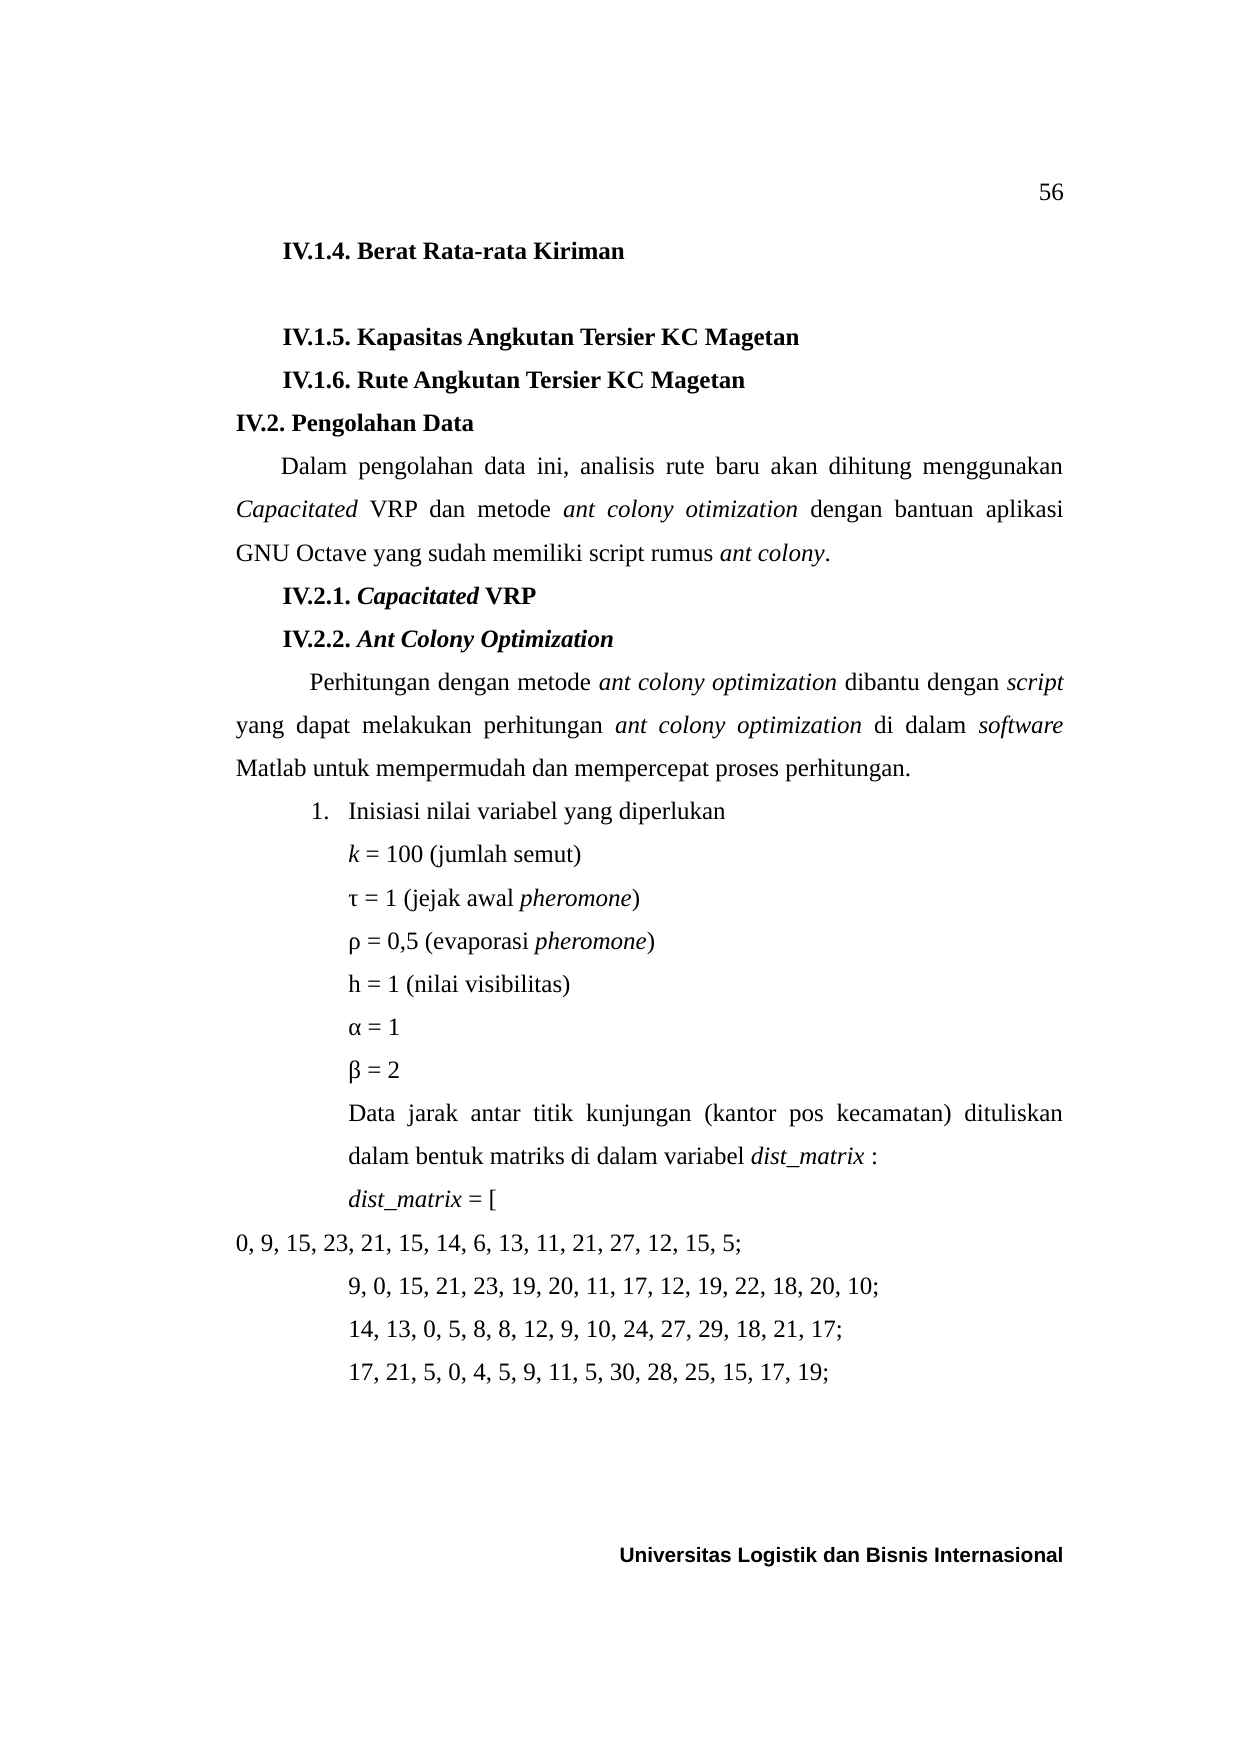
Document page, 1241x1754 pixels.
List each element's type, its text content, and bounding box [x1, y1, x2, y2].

list Inisiasi nilai variabel yang diperlukan [311, 796, 1063, 825]
subtitle pengolahan data [236, 408, 1063, 437]
list β = 2 [311, 1055, 1063, 1084]
subtitle Kapasitas angkutan tersier KC Magetan [282, 322, 1063, 351]
list Data jarak antar titik kunjungan (kantor pos kecamatan) dituliskan dalam bentuk matriks di dalam variabel dist_matrix : [311, 1098, 1063, 1170]
list k = 100 (jumlah semut) [311, 839, 1063, 868]
list τ = 1 (jejak awal pheromone) [311, 883, 1063, 911]
list h = 1 (nilai visibilitas) [311, 969, 1063, 998]
subtitle Ant Colony Optimization [282, 624, 1063, 653]
subtitle Rute angkutan tersier KC Magetan [282, 365, 1063, 394]
list 14, 13, 0, 5, 8, 8, 12, 9, 10, 24, 27, 29, 18, 21, 17; [311, 1314, 1063, 1343]
subtitle Capacitated VRP [282, 581, 1063, 609]
text Dalam pengolahan data ini, analisis rute baru akan dihitung menggunakan Capacitated VRP dan metode ant colony otimization dengan bantuan aplikasi GNU Octave yang sudah memiliki script rumus ant colony. [236, 451, 1063, 566]
list α = 1 [311, 1012, 1063, 1041]
list 0, 9, 15, 23, 21, 15, 14, 6, 13, 11, 21, 27, 12, 15, 5; [236, 1228, 1063, 1256]
list ρ = 0,5 (evaporasi pheromone) [311, 926, 1063, 954]
list 9, 0, 15, 21, 23, 19, 20, 11, 17, 12, 19, 22, 18, 20, 10; [311, 1271, 1063, 1299]
text Perhitungan dengan metode ant colony optimization dibantu dengan script yang dapat melakukan perhitungan ant colony optimization di dalam software Matlab untuk mempermudah dan mempercepat proses perhitungan. [236, 667, 1063, 782]
list dist_matrix = [ [311, 1184, 1063, 1213]
list 17, 21, 5, 0, 4, 5, 9, 11, 5, 30, 28, 25, 15, 17, 19; [311, 1357, 1063, 1386]
subtitle Berat rata-rata kiriman [282, 236, 1063, 264]
